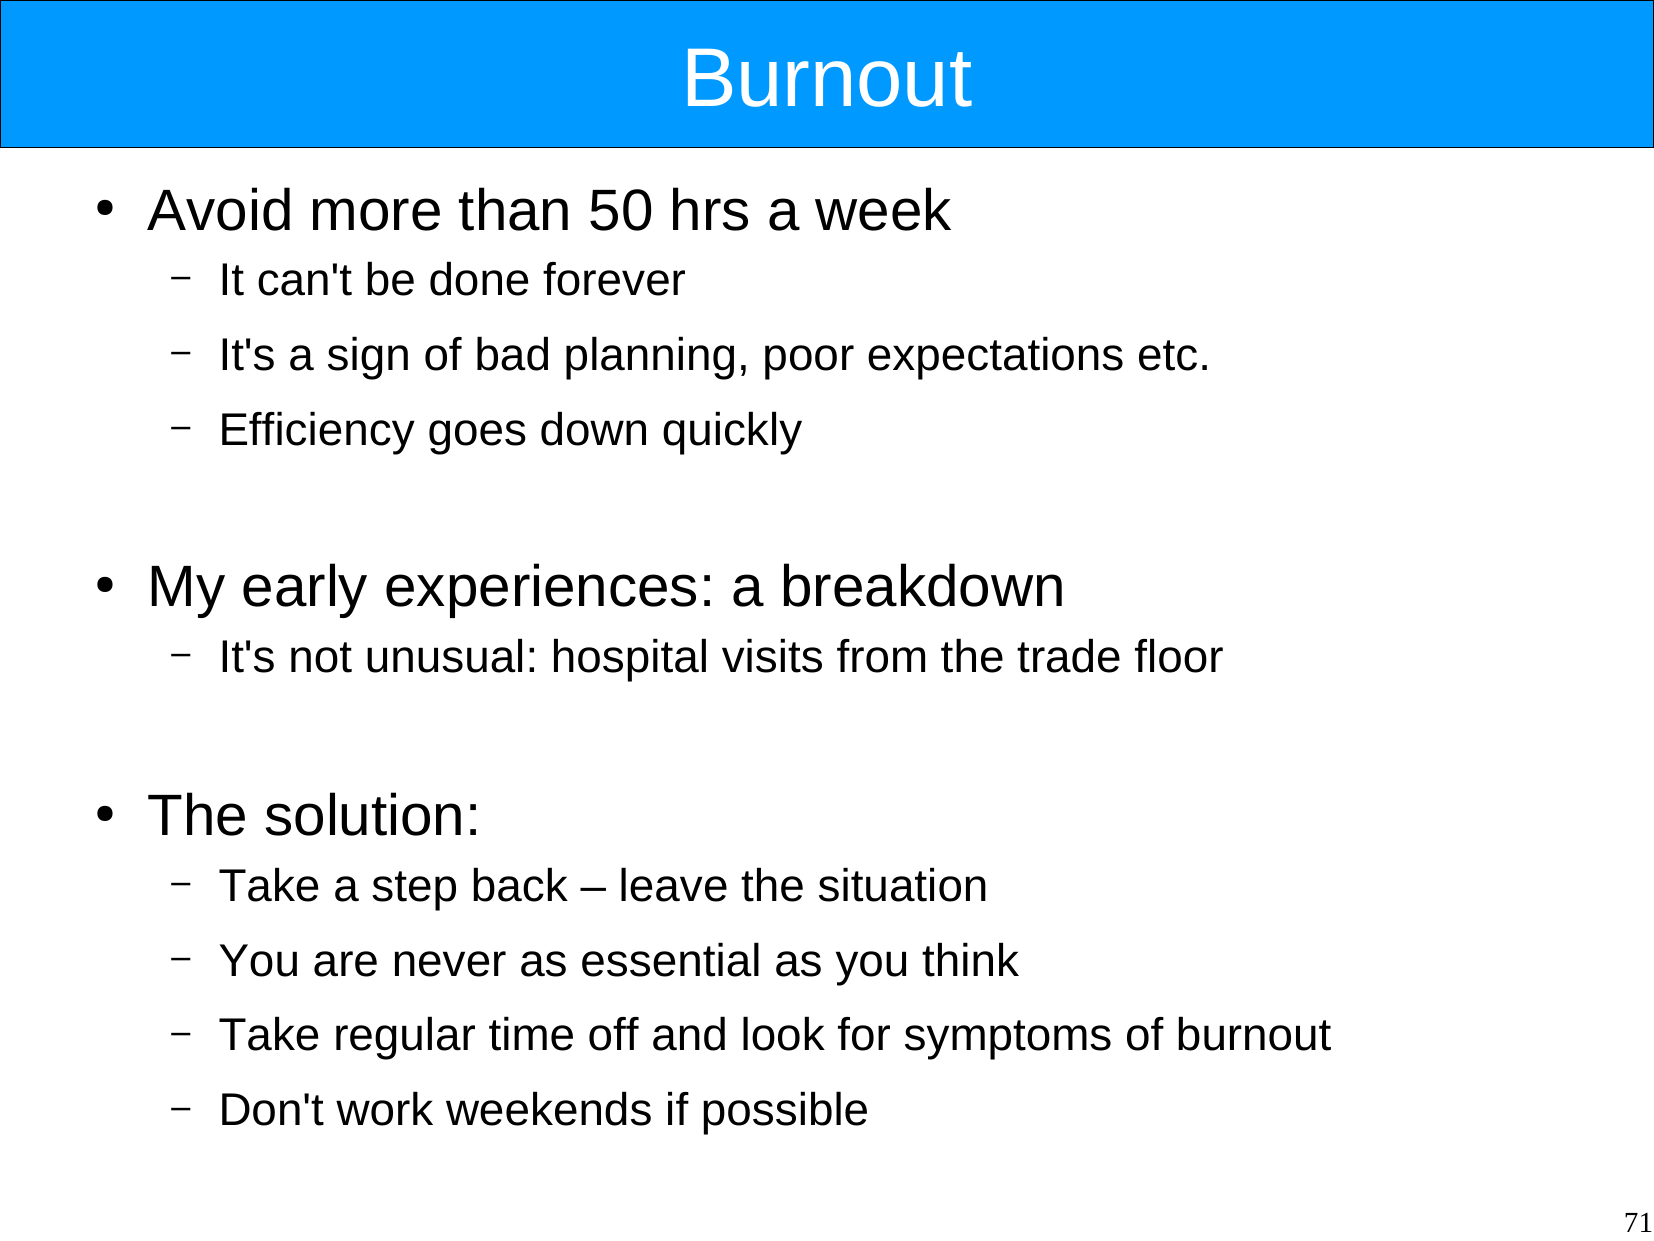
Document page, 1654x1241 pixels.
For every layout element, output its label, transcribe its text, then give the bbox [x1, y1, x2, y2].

list Avoid more than 50 hrs a week It can't be done forever It's a sign of bad planning, poor expectations etc. Efficiency goes down quickly My early experiences: a breakdown It's not unusual: hospital visits from the trade floor The solution: Take a step back – leave the situation You are never as essential as you think Take regular time off and look for symptoms of burnout Don't work weekends if possible [76, 177, 1565, 1196]
title Burnout [82, 21, 1571, 135]
